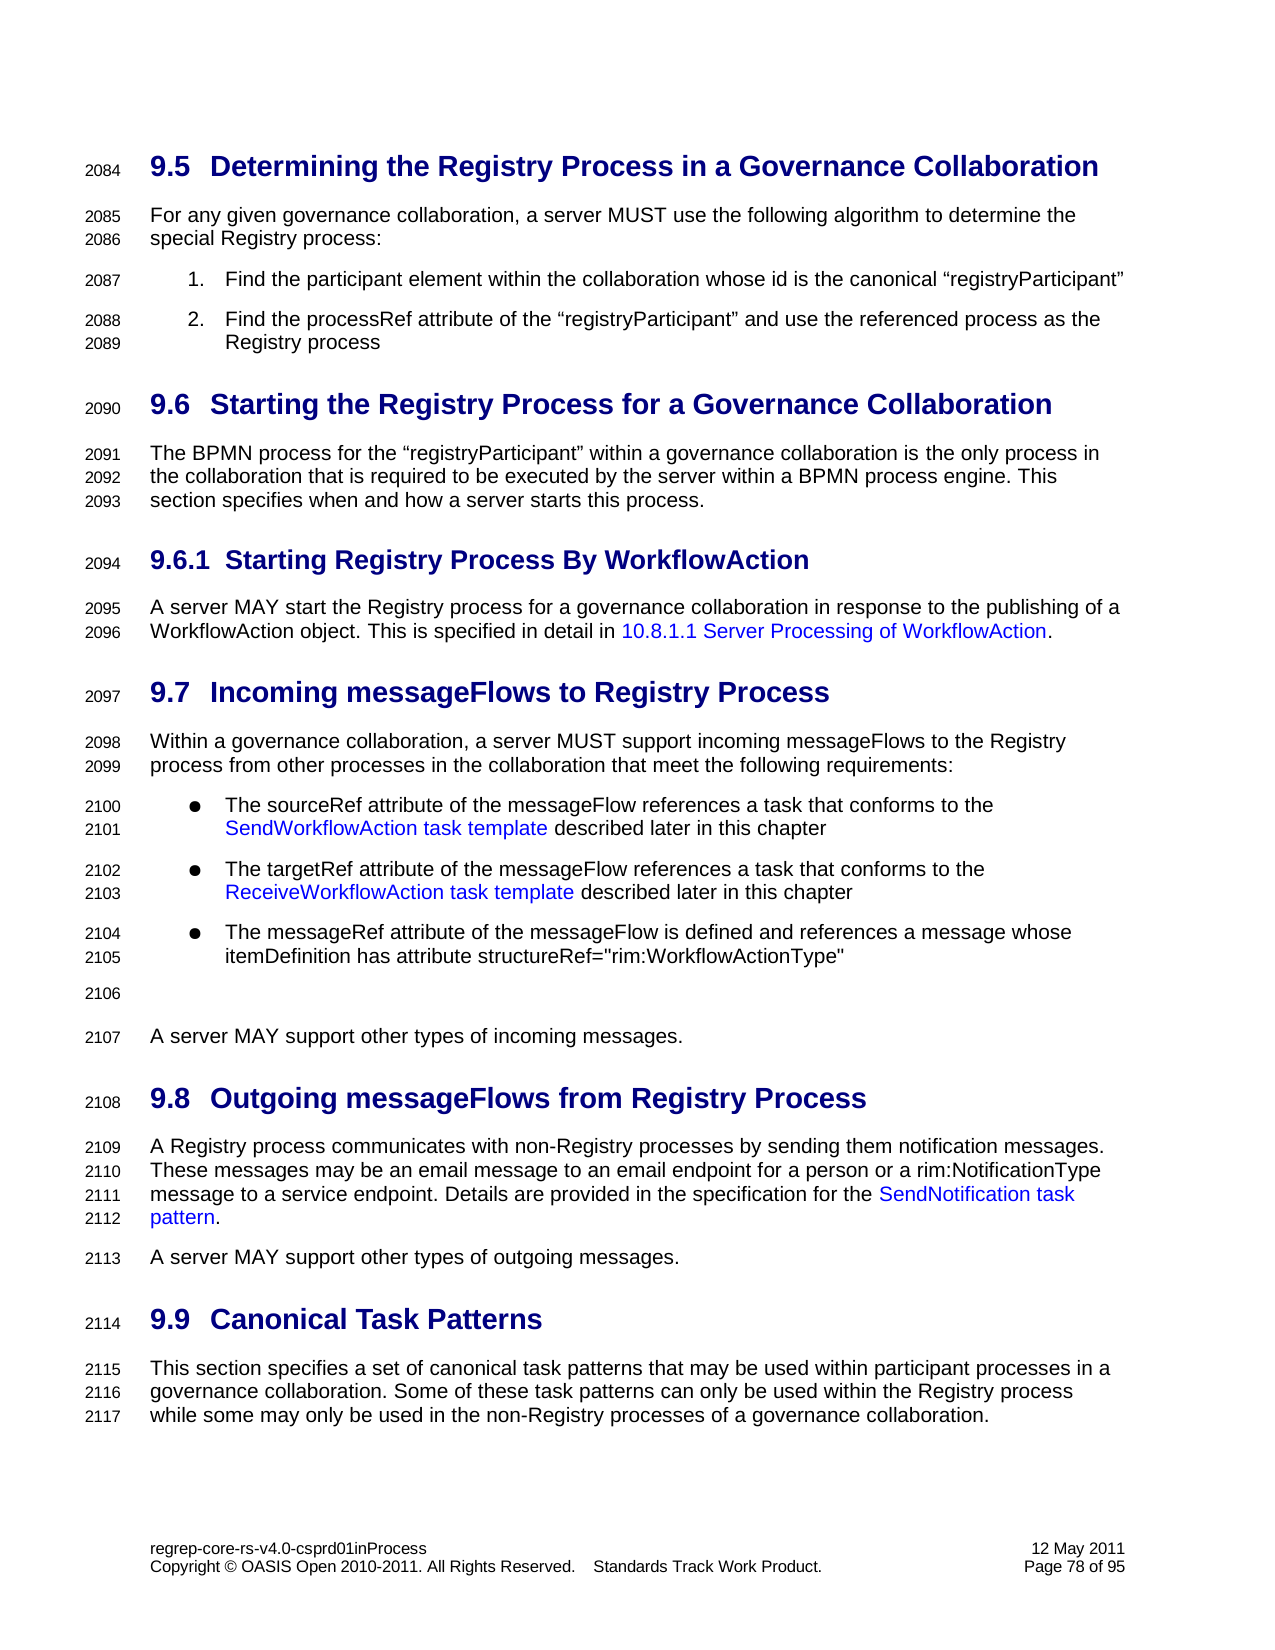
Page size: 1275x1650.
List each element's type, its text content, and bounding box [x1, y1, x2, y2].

text For any given governance collaboration, a server MUST use the following algorithm to determine the special Registry process: [150, 203, 1125, 250]
text A server MAY start the Registry process for a governance collaboration in response to the publishing of a WorkflowAction object. This is specified in detail in 10.8.1.1 Server Processing of WorkflowAction. [150, 596, 1125, 643]
subtitle Incoming messageFlows to Registry Process [150, 676, 1125, 709]
text The BPMN process for the “registryParticipant” within a governance collaboration is the only process in the collaboration that is required to be executed by the server within a BPMN process engine. This section specifies when and how a server starts this process. [150, 441, 1125, 512]
list Find the participant element within the collaboration whose id is the canonical “registryParticipant” [187, 267, 1125, 291]
list The messageRef attribute of the messageFlow is defined and references a message whose itemDefinition has attribute structureRef="rim:WorkflowActionType" [187, 921, 1125, 968]
subtitle Starting Registry Process By WorkflowAction [150, 545, 1125, 575]
text A server MAY support other types of outgoing messages. [150, 1246, 1125, 1269]
text This section specifies a set of canonical task patterns that may be used within participant processes in a governance collaboration. Some of these task patterns can only be used within the Registry process while some may only be used in the non-Registry processes of a governance collaboration. [150, 1356, 1125, 1427]
text Within a governance collaboration, a server MUST support incoming messageFlows to the Registry process from other processes in the collaboration that meet the following requirements: [150, 729, 1125, 777]
subtitle Starting the Registry Process for a Governance Collaboration [150, 388, 1125, 420]
list Find the processRef attribute of the “registryParticipant” and use the referenced process as the Registry process [187, 307, 1125, 354]
subtitle Determining the Registry Process in a Governance Collaboration [150, 150, 1125, 182]
text A server MAY support other types of incoming messages. [150, 1025, 1125, 1048]
subtitle Outgoing messageFlows from Registry Process [150, 1082, 1125, 1114]
list The sourceRef attribute of the messageFlow references a task that conforms to the SendWorkflowAction task template described later in this chapter [187, 793, 1125, 840]
list The targetRef attribute of the messageFlow references a task that conforms to the ReceiveWorkflowAction task template described later in this chapter [187, 857, 1125, 904]
text A Registry process communicates with non-Registry processes by sending them notification messages. These messages may be an email message to an email endpoint for a person or a rim:NotificationType message to a service endpoint. Details are provided in the specification for the SendNotification task pattern. [150, 1135, 1125, 1229]
subtitle Canonical Task Patterns [150, 1303, 1125, 1335]
